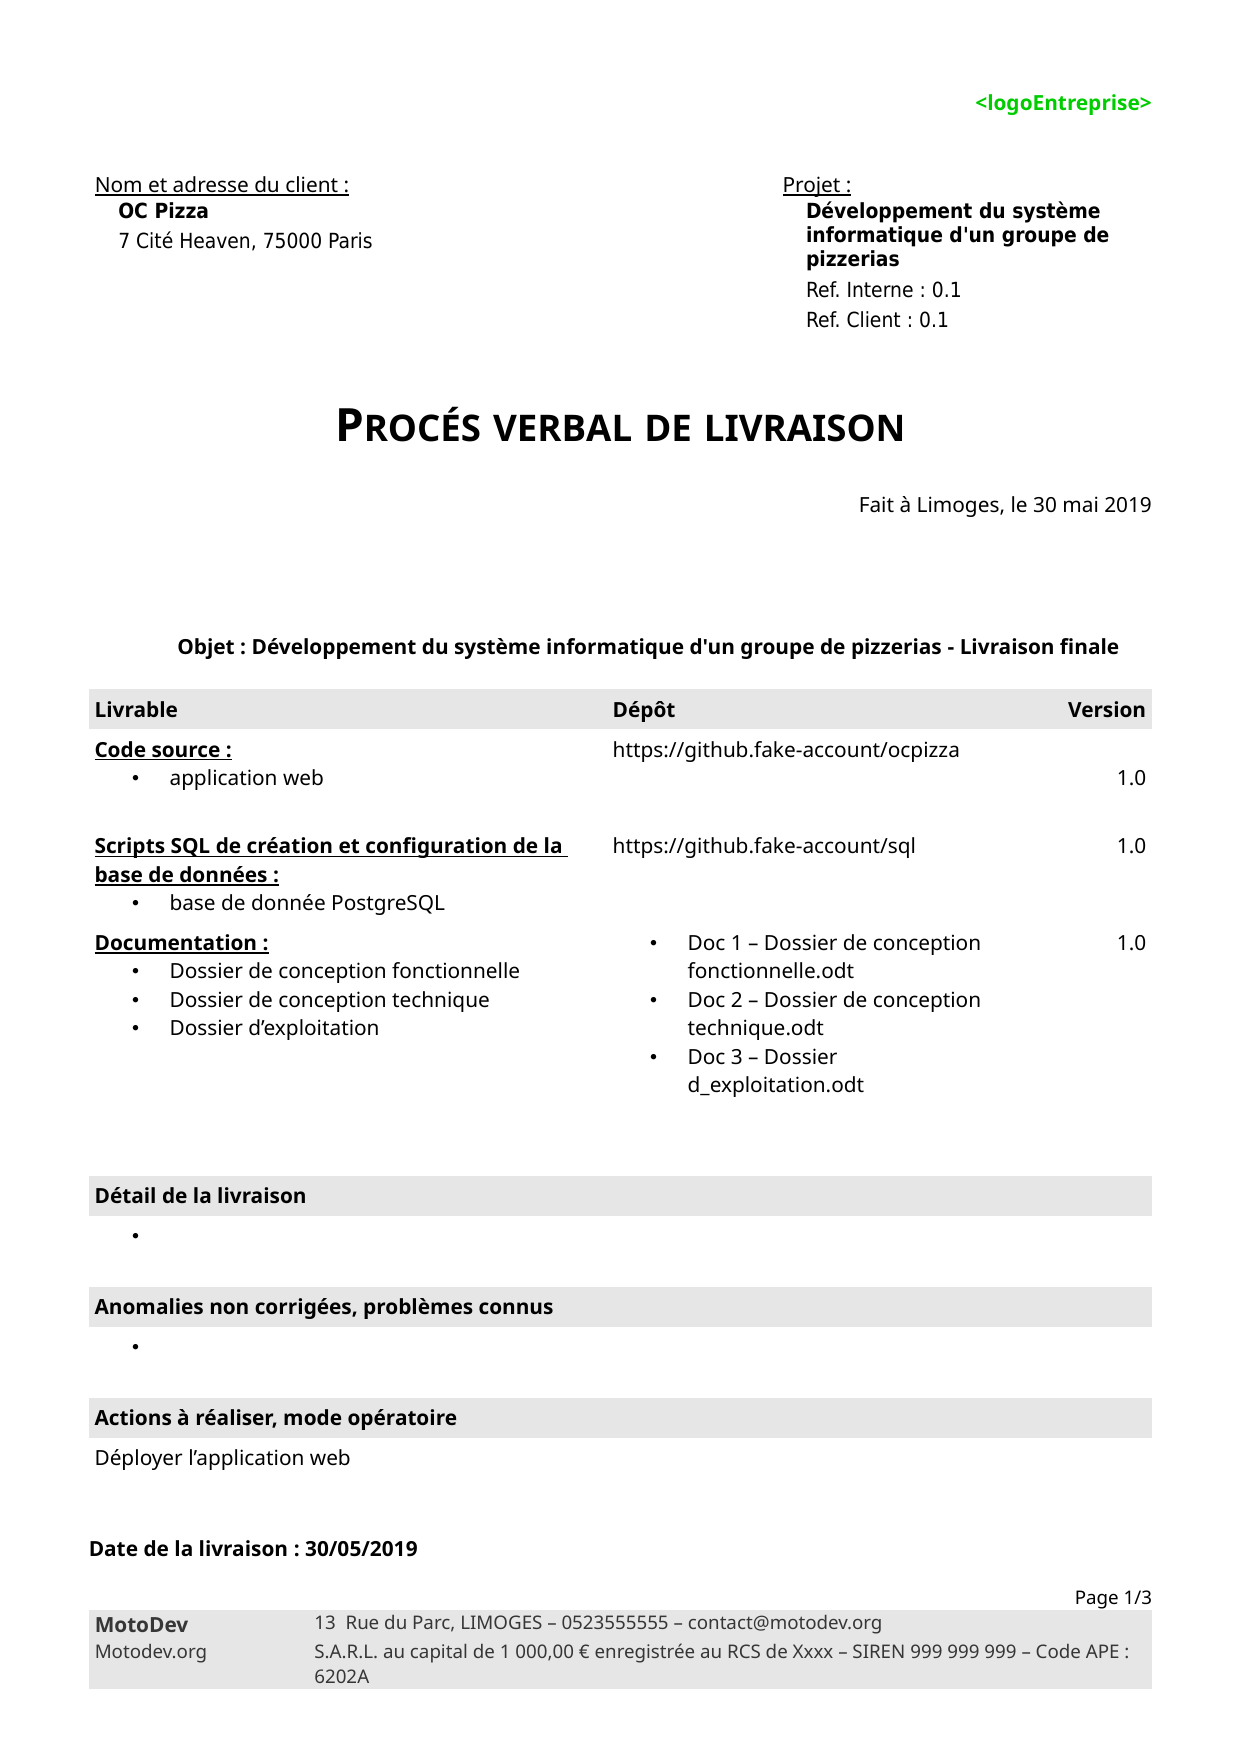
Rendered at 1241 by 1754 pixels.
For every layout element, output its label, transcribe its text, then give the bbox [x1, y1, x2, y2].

table_header Livrable [89, 689, 607, 729]
table_header Dépôt [607, 689, 1013, 729]
table_cell [89, 1216, 1152, 1256]
text Objet : Développement du système informatique d'un groupe de pizzerias - Livraison finale [177, 632, 1152, 661]
table_cell https://github.fake-account/sql [607, 826, 1013, 922]
table_cell 1.0 [1013, 923, 1152, 1104]
table_cell [1013, 1105, 1152, 1144]
table_cell https://github.fake-account/ocpizza [607, 729, 1013, 826]
text Date de la livraison : 30/05/2019 [88, 1534, 1152, 1563]
table_cell Doc 1 – Dossier de conception fonctionnelle.odt Doc 2 – Dossier de conception technique.odt Doc 3 – Dossier d_exploitation.odt [607, 923, 1013, 1104]
table_header Version [1013, 689, 1152, 729]
table_cell Déployer l’application web [89, 1438, 1152, 1478]
table_cell Scripts SQL de création et configuration de la base de données : base de donnée PostgreSQL [89, 826, 607, 922]
text Fait à Limoges, le 30 mai 2019 [88, 490, 1152, 518]
table_header Anomalies non corrigées, problèmes connus [89, 1287, 1152, 1327]
table_cell Documentation : Dossier de conception fonctionnelle Dossier de conception technique Dossier d’exploitation [89, 923, 607, 1104]
table_cell Code source : application web [89, 729, 607, 826]
table_header Détail de la livraison [89, 1176, 1152, 1216]
table_cell [607, 1105, 1013, 1144]
table_header Actions à réaliser, mode opératoire [89, 1398, 1152, 1438]
table_cell 1.0 [1013, 826, 1152, 922]
table_cell [89, 1327, 1152, 1367]
table_cell 1.0 [1013, 729, 1152, 826]
table_cell [89, 1105, 607, 1144]
title Procés verbal de livraison [88, 392, 1152, 454]
